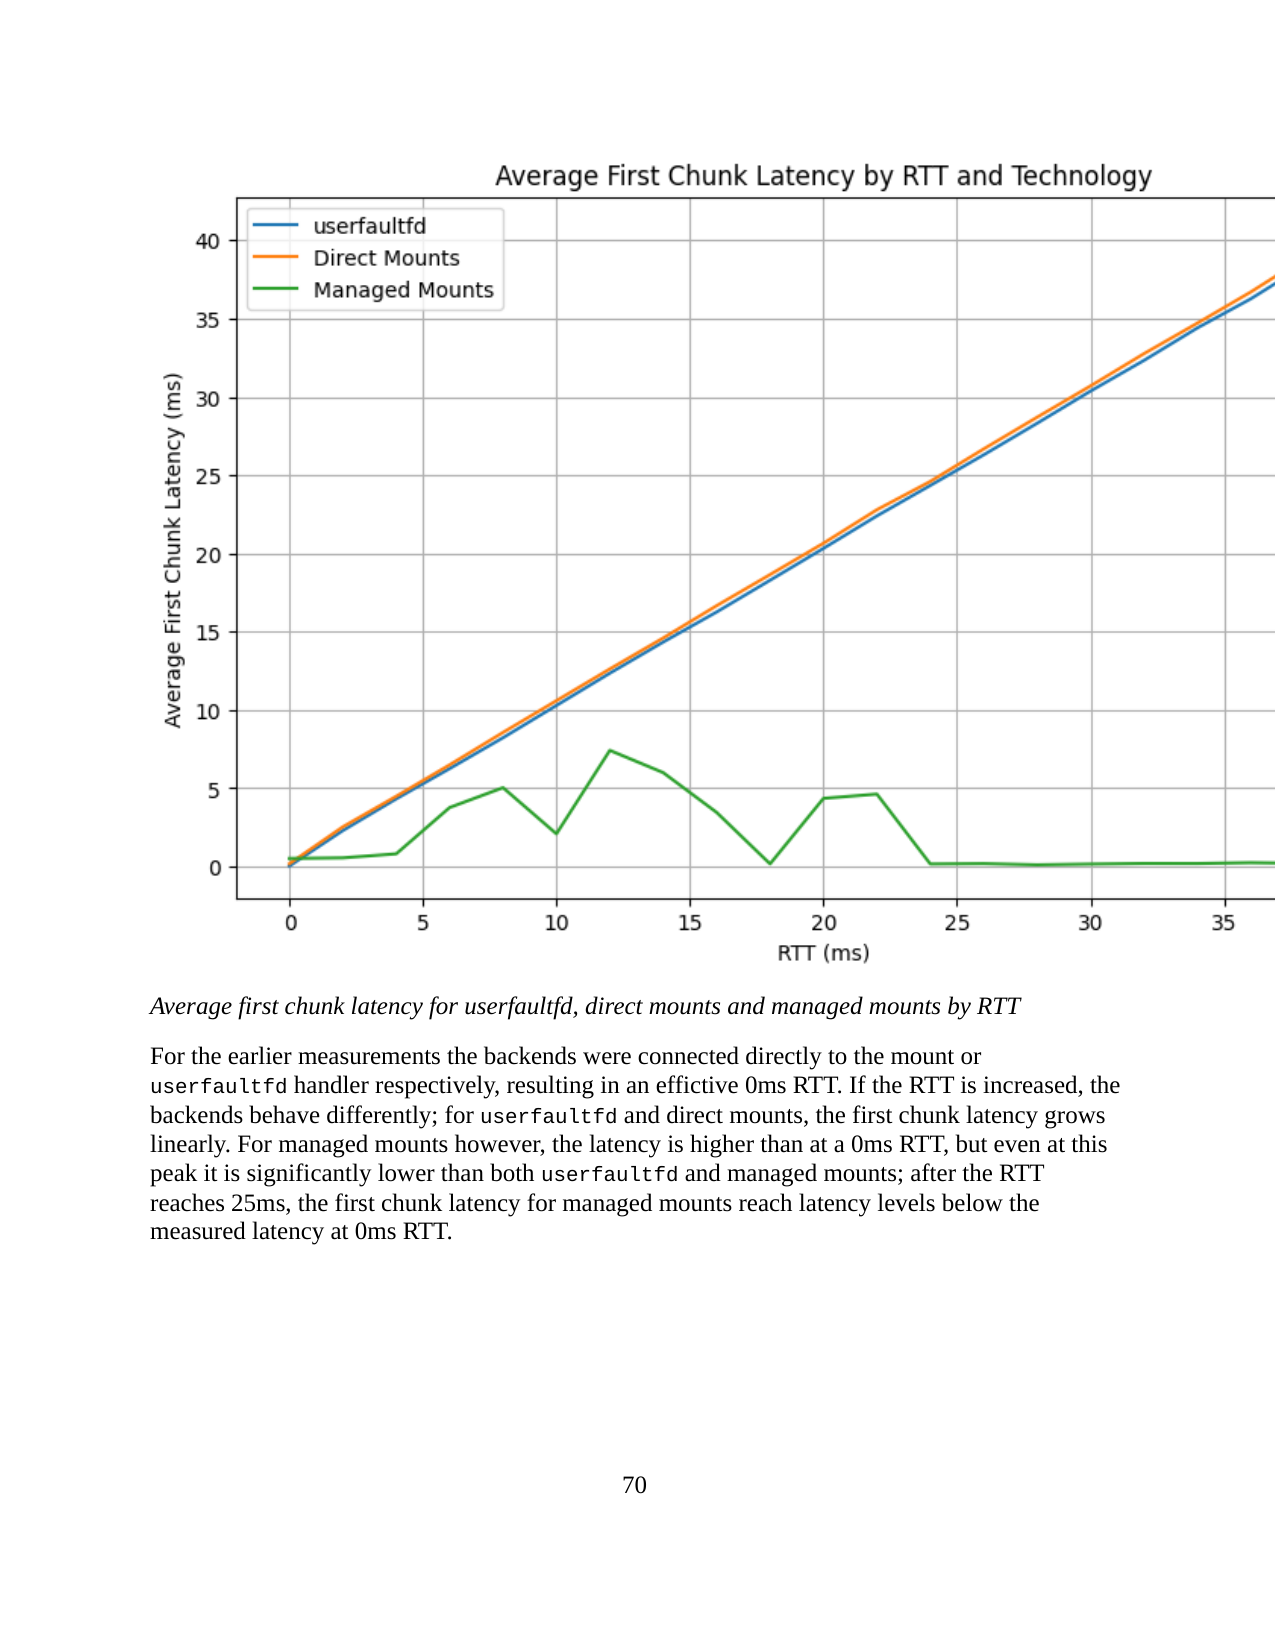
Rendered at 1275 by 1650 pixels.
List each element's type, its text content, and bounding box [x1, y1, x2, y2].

picture [150, 150, 1275, 979]
text For the earlier measurements the backends were connected directly to the mount or userfaultfd handler respectively, resulting in an effictive 0ms RTT. If the RTT is increased, the backends behave differently; for userfaultfd and direct mounts, the first chunk latency grows linearly. For managed mounts however, the latency is higher than at a 0ms RTT, but even at this peak it is significantly lower than both userfaultfd and managed mounts; after the RTT reaches 25ms, the first chunk latency for managed mounts reach latency levels below the measured latency at 0ms RTT. [150, 1041, 1125, 1245]
text Average first chunk latency for userfaultfd, direct mounts and managed mounts by RTT [150, 991, 1125, 1020]
